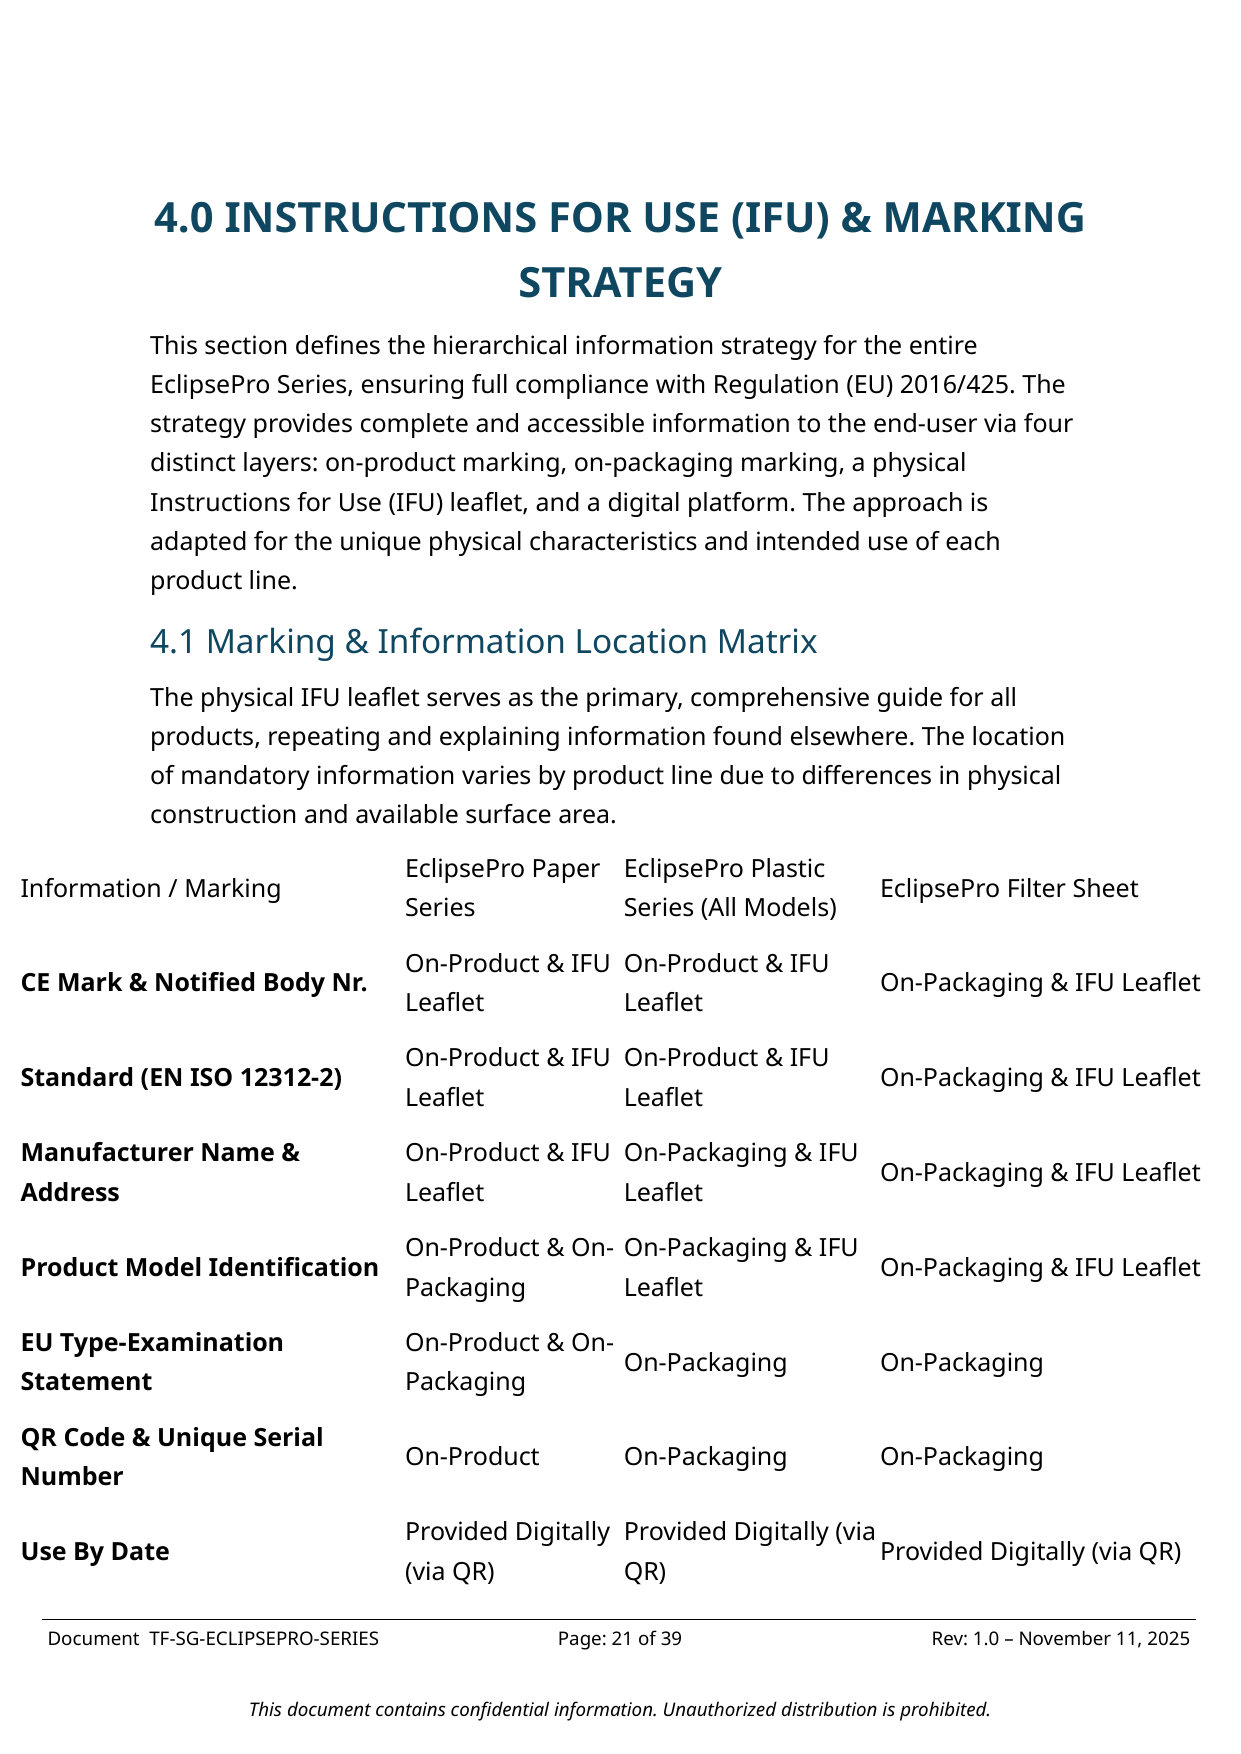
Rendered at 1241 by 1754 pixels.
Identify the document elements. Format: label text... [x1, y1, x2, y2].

subtitle 4.0 INSTRUCTIONS FOR USE (IFU) & MARKING STRATEGY [150, 187, 1090, 310]
table_cell Provided Digitally (via QR) [405, 1514, 623, 1609]
table_cell Product Model Identification [20, 1230, 405, 1324]
table_cell On-Product & On-Packaging [405, 1325, 623, 1419]
table_cell CE Mark & Notified Body Nr. [20, 945, 405, 1040]
table_header EclipsePro Paper Series [405, 851, 623, 945]
table_cell On-Packaging & IFU Leaflet [880, 1040, 1225, 1135]
subtitle 4.1 Marking & Information Location Matrix [150, 618, 1090, 664]
table_header Information / Marking [20, 851, 405, 945]
table_cell On-Product [405, 1419, 623, 1514]
table_cell EU Type-Examination Statement [20, 1325, 405, 1419]
table_cell On-Product & IFU Leaflet [405, 1040, 623, 1135]
table_cell On-Packaging [624, 1419, 880, 1514]
table_cell On-Product & IFU Leaflet [405, 1135, 623, 1230]
table_cell On-Product & IFU Leaflet [624, 1040, 880, 1135]
table_cell On-Product & IFU Leaflet [624, 945, 880, 1040]
table_header EclipsePro Plastic Series (All Models) [624, 851, 880, 945]
text This section defines the hierarchical information strategy for the entire EclipsePro Series, ensuring full compliance with Regulation (EU) 2016/425. The strategy provides complete and accessible information to the end-user via four distinct layers: on-product marking, on-packaging marking, a physical Instructions for Use (IFU) leaflet, and a digital platform. The approach is adapted for the unique physical characteristics and intended use of each product line. [150, 327, 1090, 597]
table_cell On-Packaging [624, 1325, 880, 1419]
table_cell On-Packaging & IFU Leaflet [880, 1230, 1225, 1324]
table_cell On-Packaging & IFU Leaflet [880, 1135, 1225, 1230]
table_header EclipsePro Filter Sheet [880, 851, 1225, 945]
table_cell Provided Digitally (via QR) [880, 1514, 1225, 1609]
table_cell On-Product & IFU Leaflet [405, 945, 623, 1040]
table_cell Use By Date [20, 1514, 405, 1609]
table_cell Standard (EN ISO 12312-2) [20, 1040, 405, 1135]
table_cell Manufacturer Name & Address [20, 1135, 405, 1230]
table_cell On-Product & On-Packaging [405, 1230, 623, 1324]
table_cell On-Packaging & IFU Leaflet [624, 1135, 880, 1230]
table_cell On-Packaging & IFU Leaflet [880, 945, 1225, 1040]
table_cell On-Packaging [880, 1325, 1225, 1419]
table_cell On-Packaging [880, 1419, 1225, 1514]
table_cell Provided Digitally (via QR) [624, 1514, 880, 1609]
table_cell QR Code & Unique Serial Number [20, 1419, 405, 1514]
table_cell On-Packaging & IFU Leaflet [624, 1230, 880, 1324]
text The physical IFU leaflet serves as the primary, comprehensive guide for all products, repeating and explaining information found elsewhere. The location of mandatory information varies by product line due to differences in physical construction and available surface area. [150, 679, 1090, 831]
